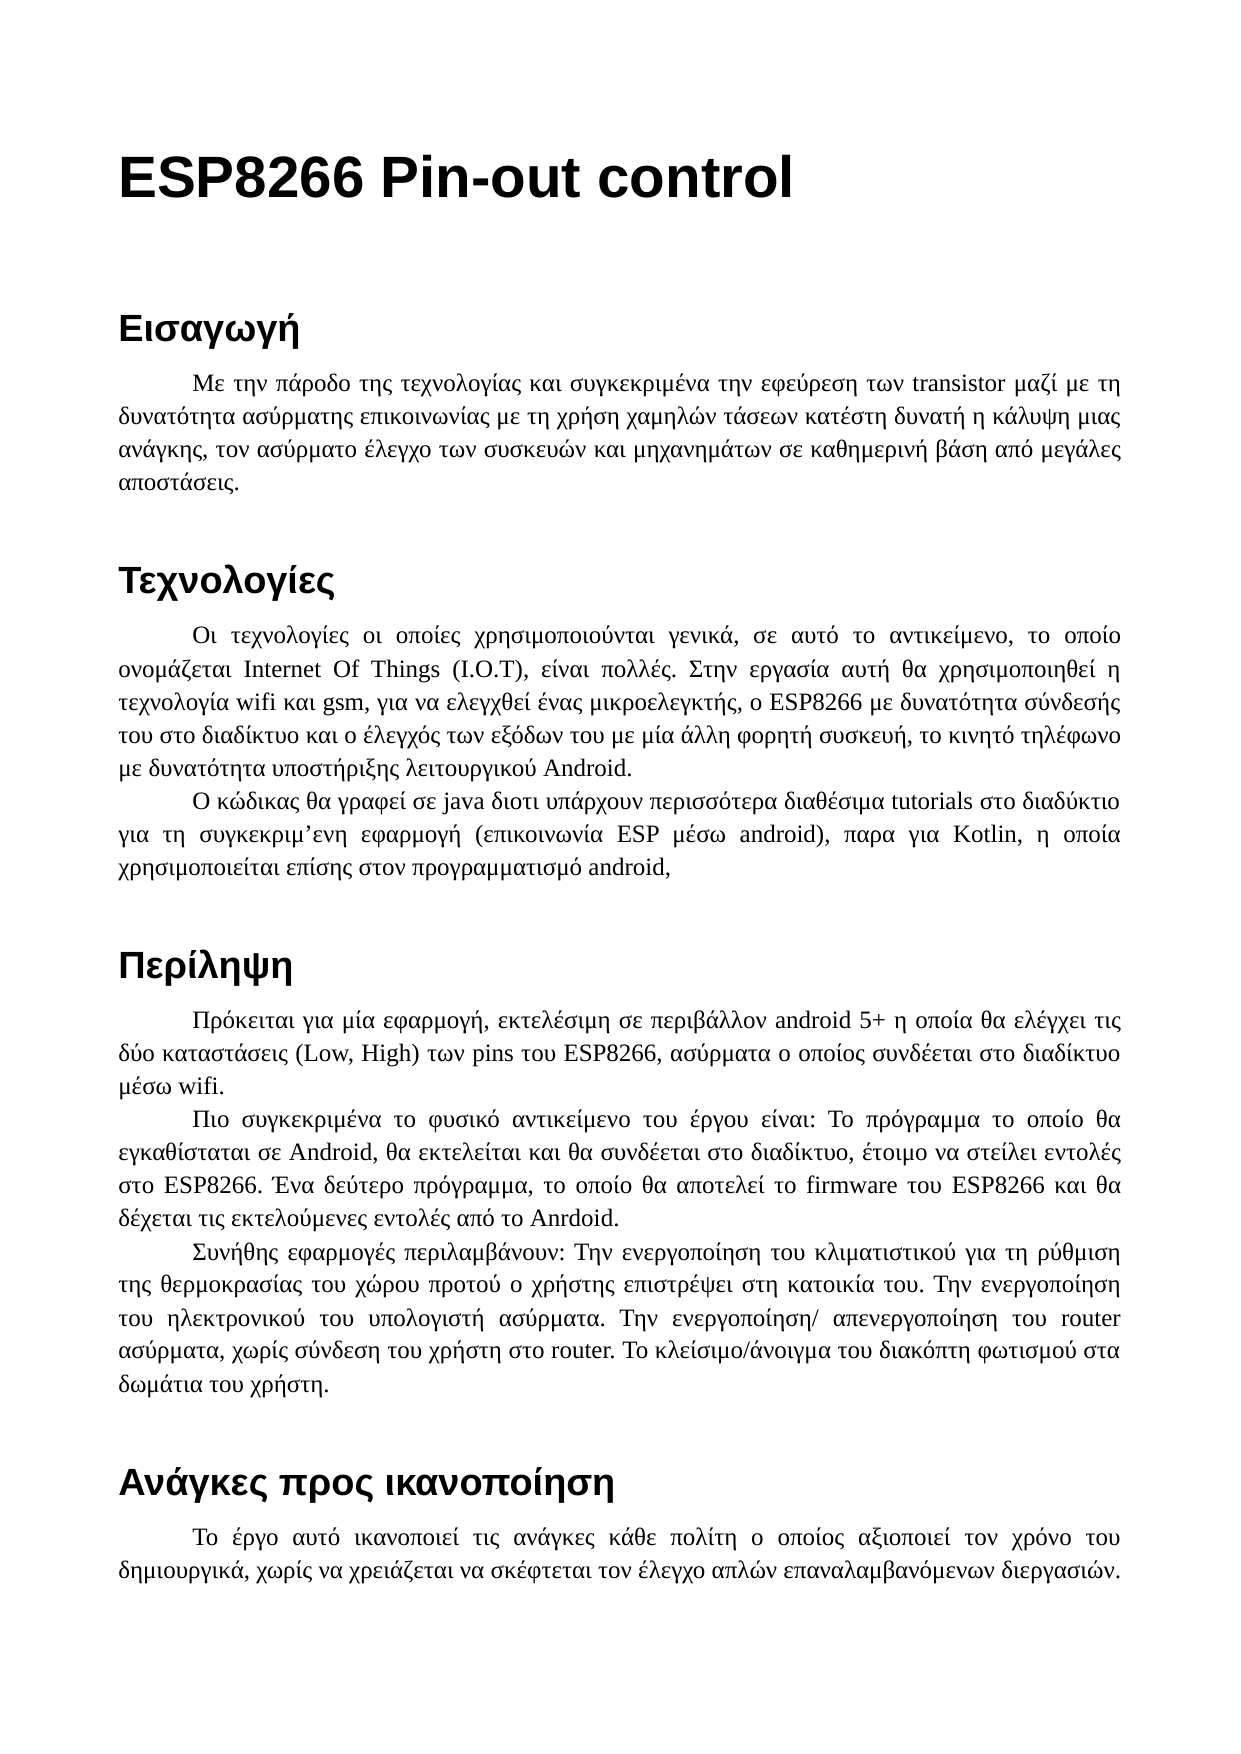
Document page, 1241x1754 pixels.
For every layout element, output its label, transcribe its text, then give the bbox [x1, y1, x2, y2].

text Πρόκειται για μία εφαρμογή, εκτελέσιμη σε περιβάλλον android 5+ η οποία θα ελέγχει τις δύο καταστάσεις (Low, High) των pins του ESP8266, ασύρματα ο οποίος συνδέεται στο διαδίκτυο μέσω wifi. [118, 1005, 1122, 1100]
subtitle Ανάγκες προς ικανοποίηση [118, 1460, 1122, 1503]
text Το έργο αυτό ικανοποιεί τις ανάγκες κάθε πολίτη ο οποίος αξιοποιεί τον χρόνο του δημιουργικά, χωρίς να χρειάζεται να σκέφτεται τον έλεγχο απλών επαναλαμβανόμενων διεργασιών. [118, 1522, 1122, 1584]
text Ο κώδικας θα γραφεί σε java διοτι υπάρχουν περισσότερα διαθέσιμα tutorials στο διαδύκτιο για τη συγκεκριμ’ενη εφαρμογή (επικοινωνία ESP μέσω android), παρα για Kotlin, η οποία χρησιμοποιείται επίσης στον προγραμματισμό android, [118, 786, 1122, 881]
text Πιο συγκεκριμένα το φυσικό αντικείμενο του έργου είναι: Το πρόγραμμα το οποίο θα εγκαθίσταται σε Android, θα εκτελείται και θα συνδέεται στο διαδίκτυο, έτοιμο να στείλει εντολές στο ESP8266. Ένα δεύτερο πρόγραμμα, το οποίο θα αποτελεί το firmware του ESP8266 και θα δέχεται τις εκτελούμενες εντολές από το Anrdoid. [118, 1104, 1122, 1232]
text Συνήθης εφαρμογές περιλαμβάνουν: Την ενεργοποίηση του κλιματιστικού για τη ρύθμιση της θερμοκρασίας του χώρου προτού ο χρήστης επιστρέψει στη κατοικία του. Την ενεργοποίηση του ηλεκτρονικού του υπολογιστή ασύρματα. Την ενεργοποίηση/ απενεργοποίηση του router ασύρματα, χωρίς σύνδεση του χρήστη στο router. Το κλείσιμο/άνοιγμα του διακόπτη φωτισμού στα δωμάτια του χρήστη. [118, 1237, 1122, 1397]
text Με την πάροδο της τεχνολογίας και συγκεκριμένα την εφεύρεση των transistor μαζί με τη δυνατότητα ασύρματης επικοινωνίας με τη χρήση χαμηλών τάσεων κατέστη δυνατή η κάλυψη μιας ανάγκης, τον ασύρματο έλεγχο των συσκευών και μηχανημάτων σε καθημερινή βάση από μεγάλες αποστάσεις. [118, 368, 1122, 496]
subtitle Περίληψη [118, 943, 1122, 986]
title ESP8266 Pin-out control [118, 143, 1122, 210]
text Οι τεχνολογίες οι οποίες χρησιμοποιούνται γενικά, σε αυτό το αντικείμενο, το οποίο ονομάζεται Internet Of Things (I.O.T), είναι πολλές. Στην εργασία αυτή θα χρησιμοποιηθεί η τεχνολογία wifi και gsm, για να ελεγχθεί ένας μικροελεγκτής, o ESP8266 με δυνατότητα σύνδεσής του στο διαδίκτυο και ο έλεγχός των εξόδων του με μία άλλη φορητή συσκευή, το κινητό τηλέφωνο με δυνατότητα υποστήριξης λειτουργικού Android. [118, 621, 1122, 781]
subtitle Τεχνολογίες [118, 558, 1122, 602]
subtitle Εισαγωγή [118, 305, 1122, 349]
